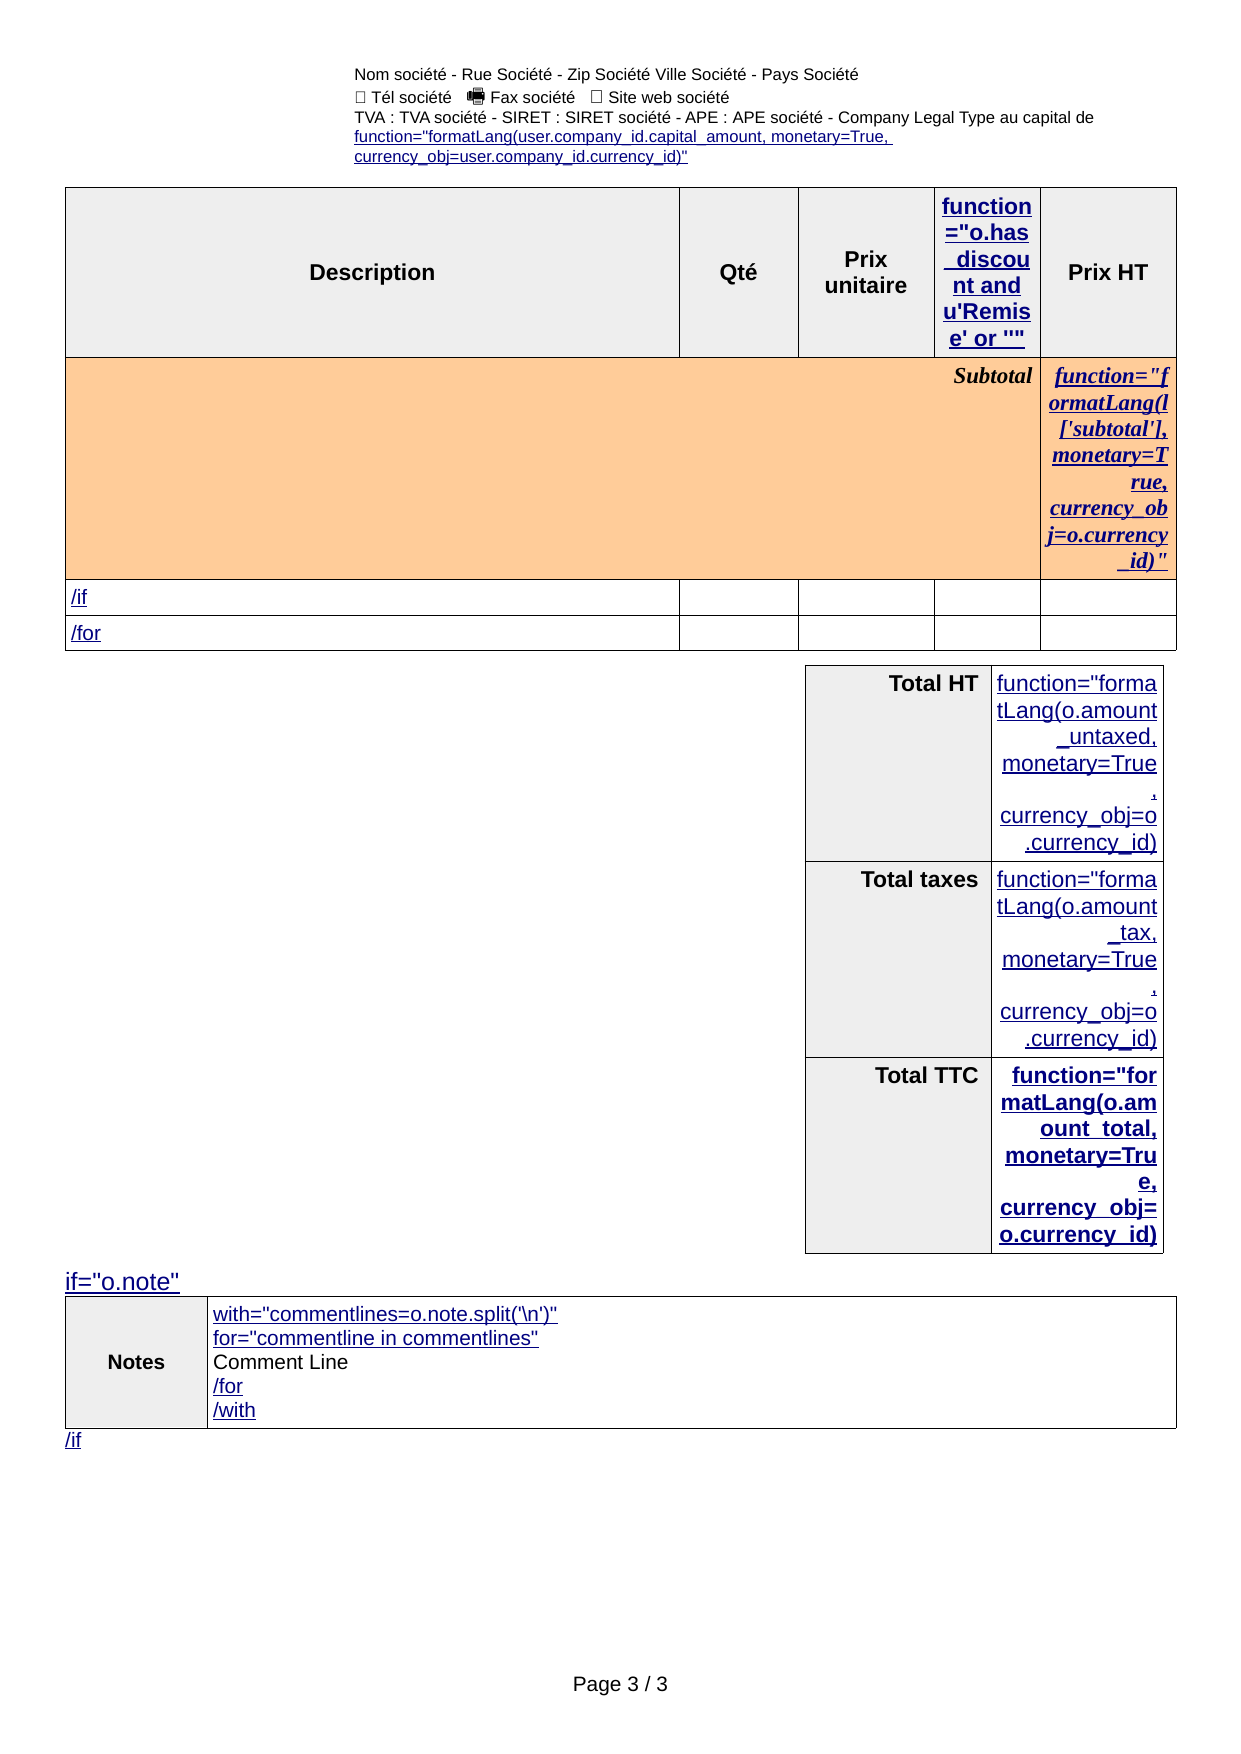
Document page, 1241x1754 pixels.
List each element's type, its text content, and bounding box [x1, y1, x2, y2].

table_header function="o.has_discount and u'Remise' or ''" [935, 188, 1040, 357]
table_cell [680, 580, 798, 614]
text if="o.note" [65, 1267, 1175, 1296]
table_cell [1041, 616, 1176, 650]
table_cell [935, 580, 1040, 614]
table_header function="formatLang(o.amount_untaxed, monetary=True, currency_obj=o.currency_id) [992, 666, 1163, 861]
table_header with="commentlines=o.note.split('\n')" for="commentline in commentlines" Comment Line /for /with [208, 1297, 1176, 1427]
table_cell Total TTC [806, 1058, 991, 1253]
table_header Prix unitaire [799, 188, 934, 357]
table_cell Subtotal [66, 358, 1040, 579]
table_cell function="formatLang(l['subtotal'], monetary=True, currency_obj=o.currency_id)" [1041, 358, 1176, 579]
table_header [66, 665, 627, 1253]
table_cell function="formatLang(o.amount_tax, monetary=True, currency_obj=o.currency_id) [992, 862, 1163, 1057]
table_header Prix HT [1041, 188, 1176, 357]
table_cell [935, 616, 1040, 650]
table_header Notes [66, 1297, 207, 1427]
table_header [627, 665, 733, 1253]
table_header Qté [680, 188, 798, 357]
table_header [733, 665, 805, 1253]
table_header Description [66, 188, 679, 357]
table_cell /for [66, 616, 679, 650]
table_header Total HT [806, 666, 991, 861]
table_cell [1041, 580, 1176, 614]
table_cell [680, 616, 798, 650]
table_cell function="formatLang(o.amount_total, monetary=True, currency_obj=o.currency_id) [992, 1058, 1163, 1253]
table_cell [799, 616, 934, 650]
table_cell [799, 580, 934, 614]
text /if [65, 1429, 1175, 1451]
table_cell /if [66, 580, 679, 614]
table_cell Total taxes [806, 862, 991, 1057]
